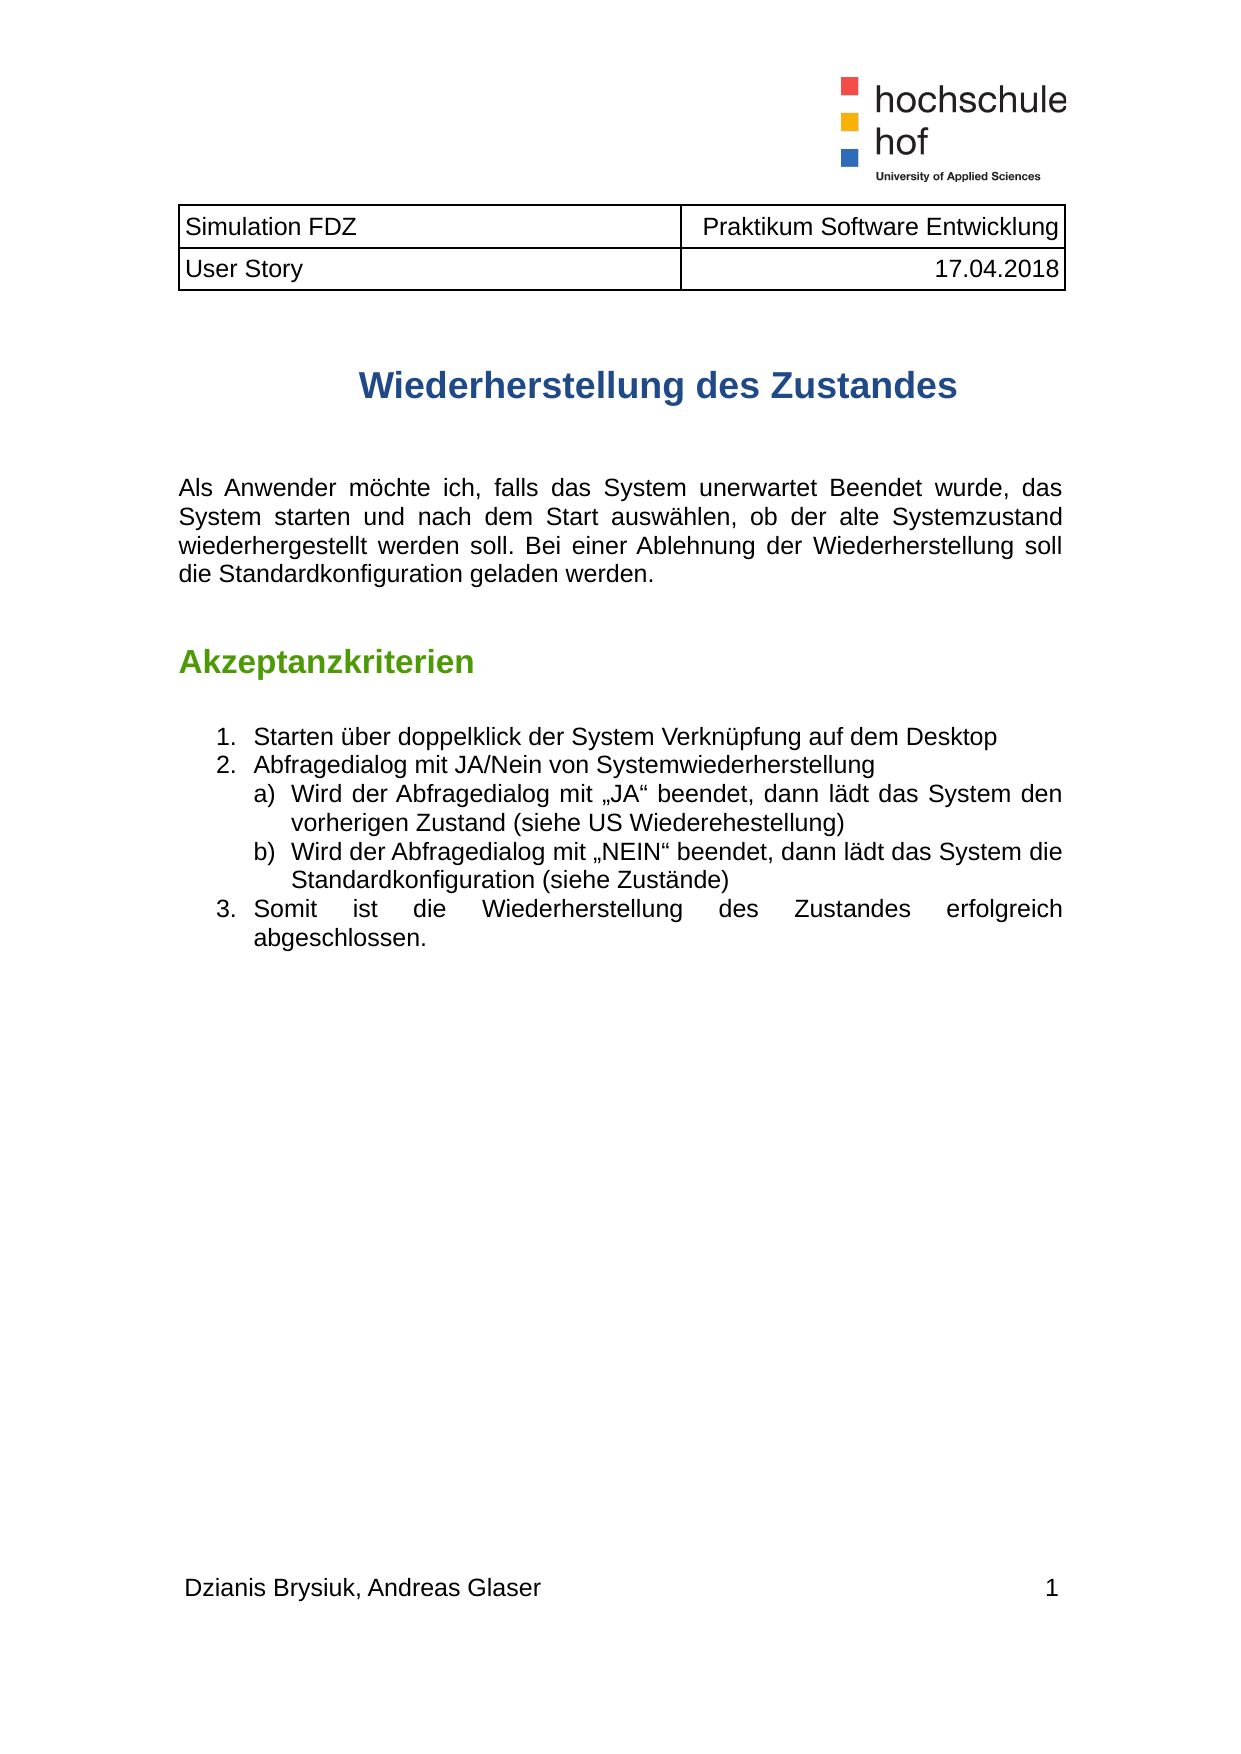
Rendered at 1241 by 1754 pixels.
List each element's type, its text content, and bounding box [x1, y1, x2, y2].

list Wird der Abfragedialog mit „NEIN“ beendet, dann lädt das System die Standardkonfiguration (siehe Zustände) [253, 837, 1064, 894]
list Starten über doppelklick der System Verknüpfung auf dem Desktop [216, 722, 1064, 750]
list Abfragedialog mit JA/Nein von Systemwiederherstellung [216, 750, 1064, 779]
list Wird der Abfragedialog mit „JA“ beendet, dann lädt das System den vorherigen Zustand (siehe US Wiederehestellung) [253, 779, 1064, 837]
text Wiederherstellung des Zustandes [178, 363, 1064, 406]
list Somit ist die Wiederherstellung des Zustandes erfolgreich abgeschlossen. [216, 894, 1064, 952]
subtitle Akzeptanzkriterien [178, 642, 1064, 680]
picture [841, 77, 1067, 182]
text Als Anwender möchte ich, falls das System unerwartet Beendet wurde, das System starten und nach dem Start auswählen, ob der alte Systemzustand wiederhergestellt werden soll. Bei einer Ablehnung der Wiederherstellung soll die Standardkonfiguration geladen werden. [178, 473, 1064, 588]
